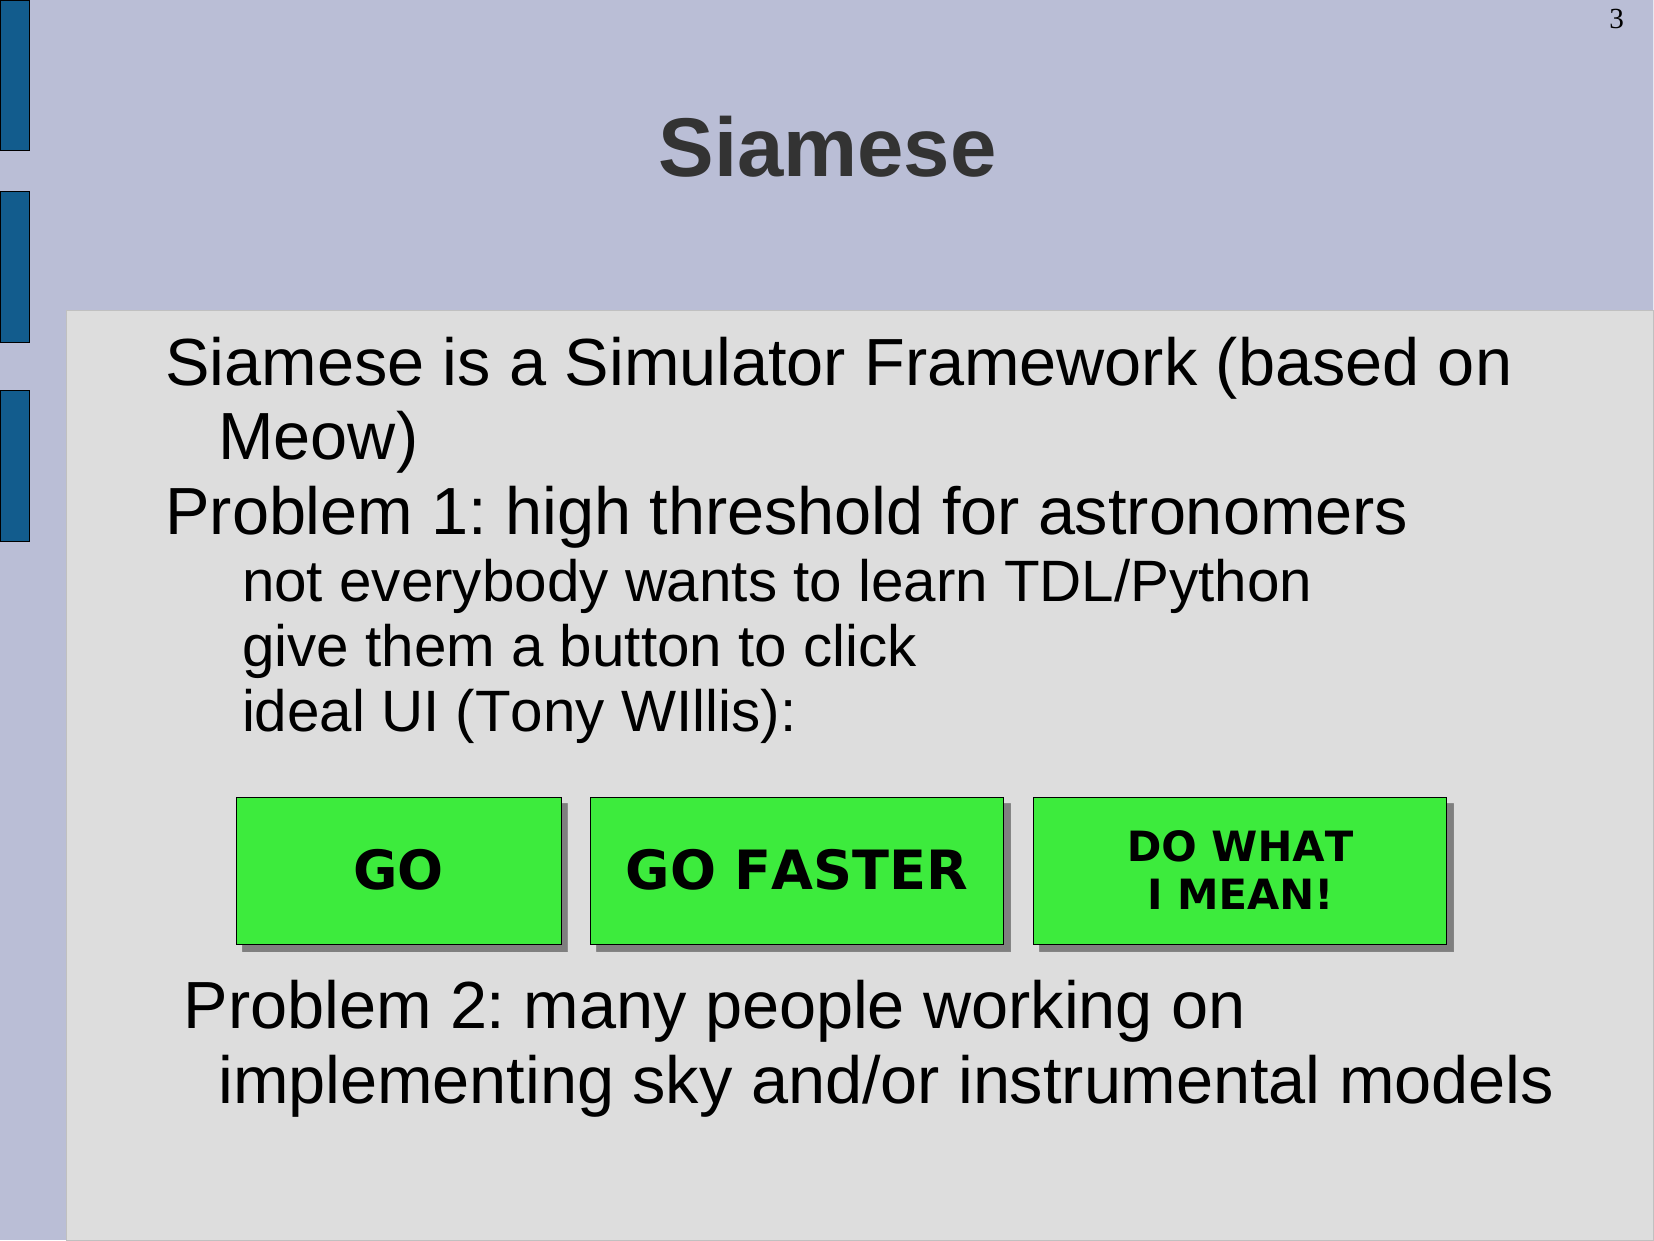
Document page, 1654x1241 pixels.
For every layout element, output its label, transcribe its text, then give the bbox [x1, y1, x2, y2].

text_box GO FASTER [590, 797, 1004, 945]
title Siamese [121, 91, 1534, 299]
text_box DO WHAT I MEAN! [1033, 797, 1447, 945]
list Siamese is a Simulator Framework (based on Meow) Problem 1: high threshold for astronomers not everybody wants to learn TDL/Python give them a button to click ideal UI (Tony WIllis): Problem 2: many people working on implementing sky and/or instrumental models [147, 324, 1560, 1229]
text_box GO [236, 797, 562, 945]
